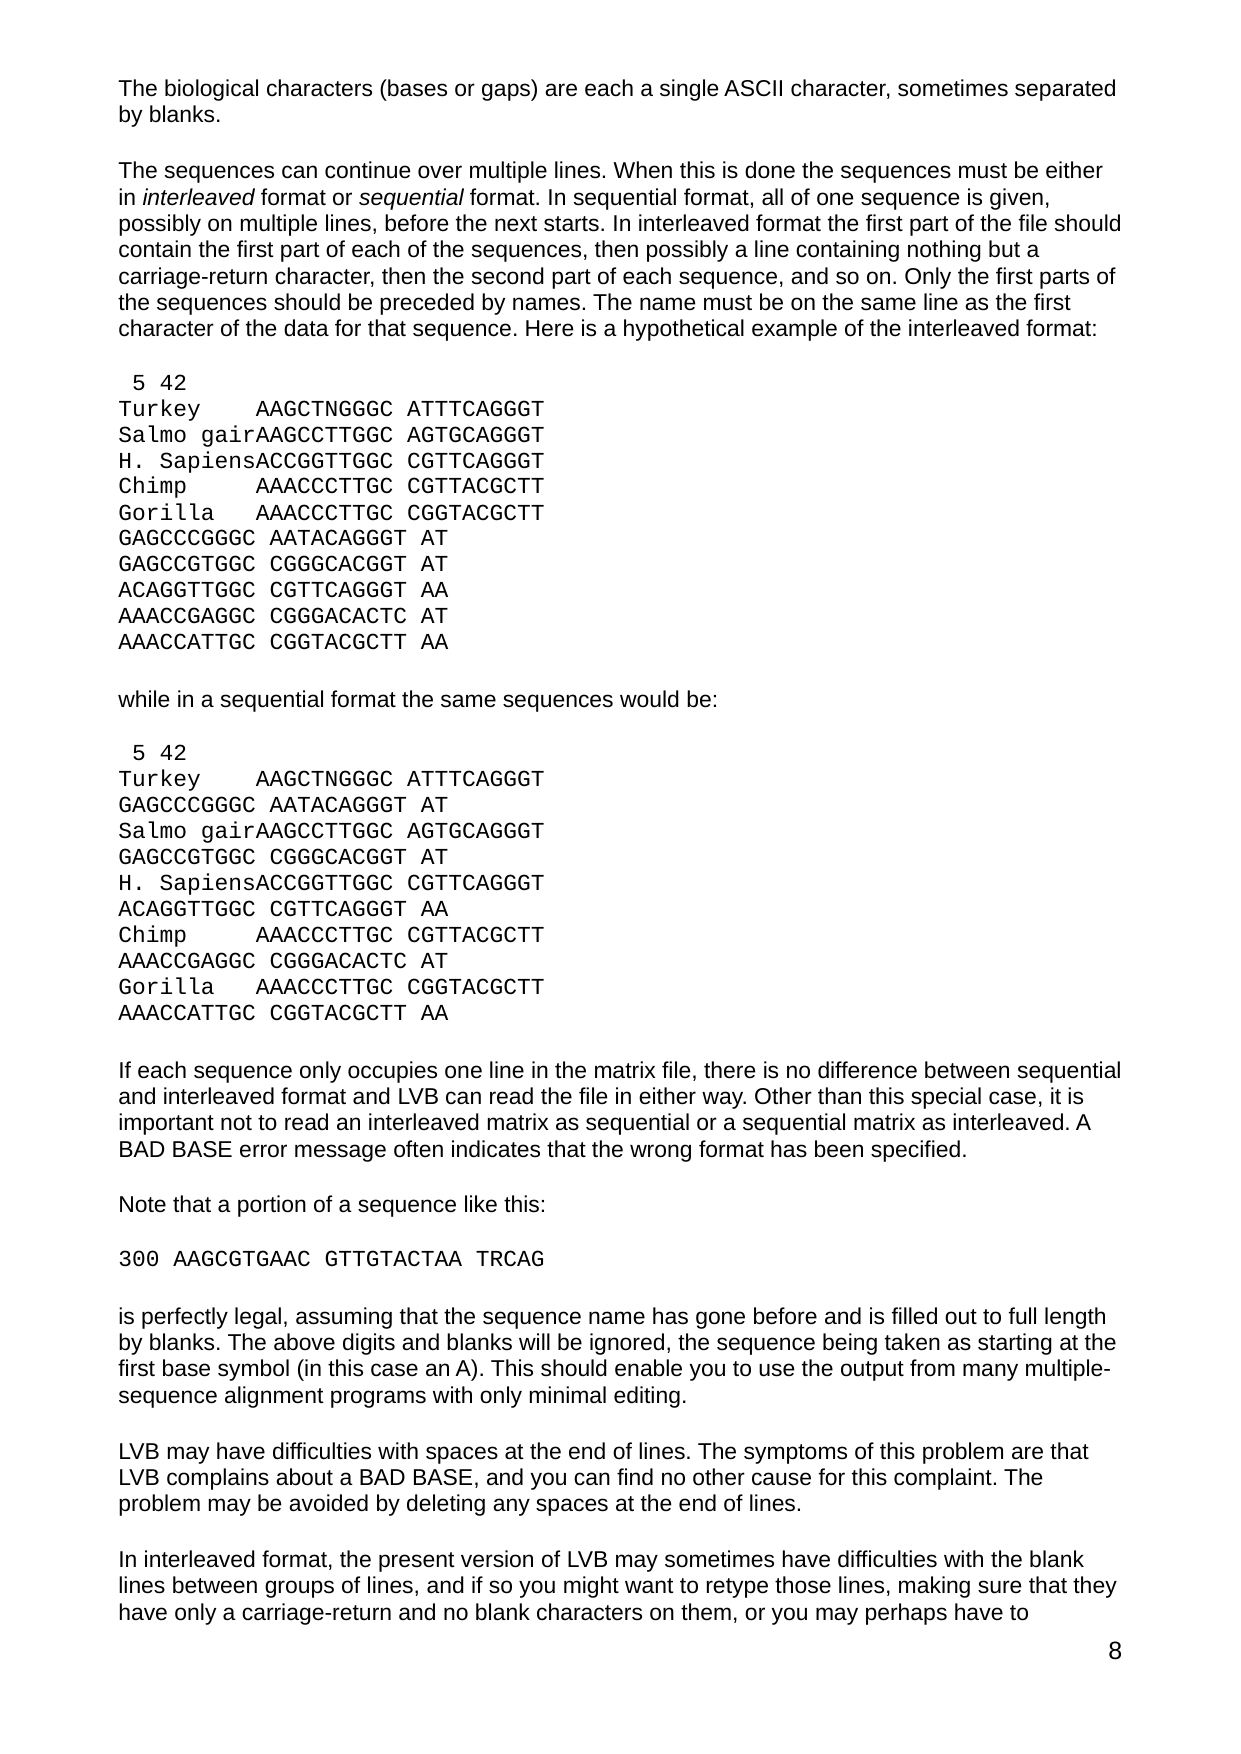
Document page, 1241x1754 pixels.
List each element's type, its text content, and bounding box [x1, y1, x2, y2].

text If each sequence only occupies one line in the matrix file, there is no difference between sequential and interleaved format and LVB can read the file in either way. Other than this special case, it is important not to read an interleaved matrix as sequential or a sequential matrix as interleaved. A BAD BASE error message often indicates that the wrong format has been specified. [118, 1057, 1122, 1162]
text 5 42 Turkey AAGCTNGGGC ATTTCAGGGT GAGCCCGGGC AATACAGGGT AT Salmo gairAAGCCTTGGC AGTGCAGGGT GAGCCGTGGC CGGGCACGGT AT H. SapiensACCGGTTGGC CGTTCAGGGT ACAGGTTGGC CGTTCAGGGT AA Chimp AAACCCTTGC CGTTACGCTT AAACCGAGGC CGGGACACTC AT Gorilla AAACCCTTGC CGGTACGCTT AAACCATTGC CGGTACGCTT AA [118, 742, 1122, 1027]
text while in a sequential format the same sequences would be: [118, 686, 1122, 712]
text Note that a portion of a sequence like this: [118, 1191, 1122, 1218]
text LVB may have difficulties with spaces at the end of lines. The symptoms of this problem are that LVB complains about a BAD BASE, and you can find no other cause for this complaint. The problem may be avoided by deleting any spaces at the end of lines. [118, 1438, 1122, 1517]
text In interleaved format, the present version of LVB may sometimes have difficulties with the blank lines between groups of lines, and if so you might want to retype those lines, making sure that they have only a carriage-return and no blank characters on them, or you may perhaps have to [118, 1546, 1122, 1625]
text The biological characters (bases or gaps) are each a single ASCII character, sometimes separated by blanks. [118, 75, 1122, 128]
text is perfectly legal, assuming that the sequence name has gone before and is filled out to full length by blanks. The above digits and blanks will be ignored, the sequence being taken as starting at the first base symbol (in this case an A). This should enable you to use the output from many multiple-sequence alignment programs with only minimal editing. [118, 1303, 1122, 1408]
text 300 AAGCGTGAAC GTTGTACTAA TRCAG [118, 1247, 1122, 1273]
text 5 42 Turkey AAGCTNGGGC ATTTCAGGGT Salmo gairAAGCCTTGGC AGTGCAGGGT H. SapiensACCGGTTGGC CGTTCAGGGT Chimp AAACCCTTGC CGTTACGCTT Gorilla AAACCCTTGC CGGTACGCTT GAGCCCGGGC AATACAGGGT AT GAGCCGTGGC CGGGCACGGT AT ACAGGTTGGC CGTTCAGGGT AA AAACCGAGGC CGGGACACTC AT AAACCATTGC CGGTACGCTT AA [118, 371, 1122, 656]
text The sequences can continue over multiple lines. When this is done the sequences must be either in interleaved format or sequential format. In sequential format, all of one sequence is given, possibly on multiple lines, before the next starts. In interleaved format the first part of the file should contain the first part of each of the sequences, then possibly a line containing nothing but a carriage-return character, then the second part of each sequence, and so on. Only the first parts of the sequences should be preceded by names. The name must be on the same line as the first character of the data for that sequence. Here is a hypothetical example of the interleaved format: [118, 157, 1122, 342]
